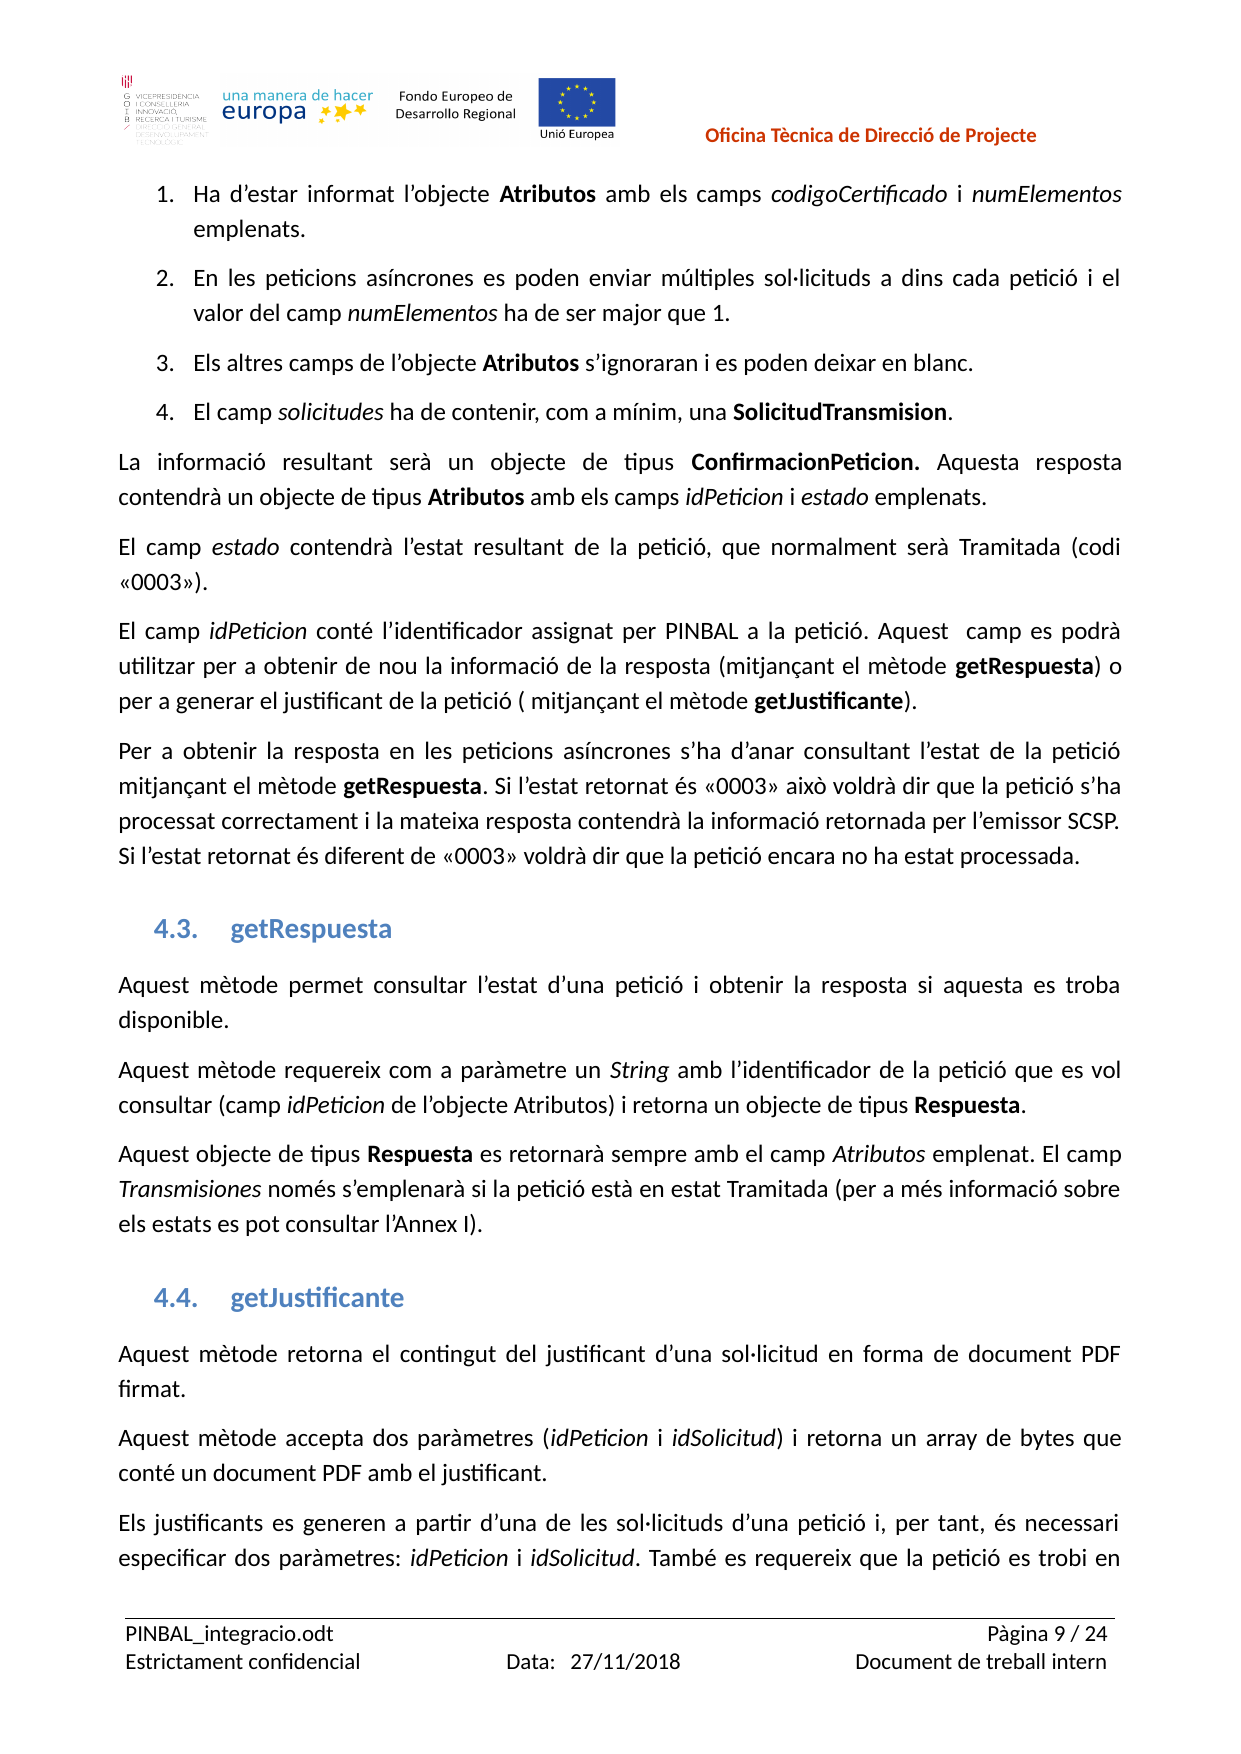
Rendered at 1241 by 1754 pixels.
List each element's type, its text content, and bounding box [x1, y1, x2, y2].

text Aquest mètode retorna el contingut del justificant d’una sol·licitud en forma de document PDF firmat. [118, 1338, 1122, 1403]
subtitle getJustificante [153, 1279, 1122, 1314]
text Per a obtenir la resposta en les peticions asíncrones s’ha d’anar consultant l’estat de la petició mitjançant el mètode getRespuesta. Si l’estat retornat és «0003» això voldrà dir que la petició s’ha processat correctament i la mateixa resposta contendrà la informació retornada per l’emissor SCSP. Si l’estat retornat és diferent de «0003» voldrà dir que la petició encara no ha estat processada. [118, 735, 1122, 870]
picture [118, 73, 213, 147]
text Aquest mètode requereix com a paràmetre un String amb l’identificador de la petició que es vol consultar (camp idPeticion de l’objecte Atributos) i retorna un objecte de tipus Respuesta. [118, 1054, 1122, 1119]
picture [219, 73, 621, 147]
text El camp idPeticion conté l’identificador assignat per PINBAL a la petició. Aquest camp es podrà utilitzar per a obtenir de nou la informació de la resposta (mitjançant el mètode getRespuesta) o per a generar el justificant de la petició ( mitjançant el mètode getJustificante). [118, 615, 1122, 716]
text Aquest objecte de tipus Respuesta es retornarà sempre amb el camp Atributos emplenat. El camp Transmisiones només s’emplenarà si la petició està en estat Tramitada (per a més informació sobre els estats es pot consultar l’Annex I). [118, 1138, 1122, 1239]
text Aquest mètode permet consultar l’estat d’una petició i obtenir la resposta si aquesta es troba disponible. [118, 969, 1122, 1035]
list Els altres camps de l’objecte Atributos s’ignoraran i es poden deixar en blanc. [156, 347, 1122, 377]
list El camp solicitudes ha de contenir, com a mínim, una SolicitudTransmision. [156, 396, 1122, 427]
text Aquest mètode accepta dos paràmetres (idPeticion i idSolicitud) i retorna un array de bytes que conté un document PDF amb el justificant. [118, 1422, 1122, 1488]
text Els justificants es generen a partir d’una de les sol·licituds d’una petició i, per tant, és necessari especificar dos paràmetres: idPeticion i idSolicitud. També es requereix que la petició es trobi en [118, 1507, 1122, 1573]
text La informació resultant serà un objecte de tipus ConfirmacionPeticion. Aquesta resposta contendrà un objecte de tipus Atributos amb els camps idPeticion i estado emplenats. [118, 446, 1122, 512]
list En les peticions asíncrones es poden enviar múltiples sol·licituds a dins cada petició i el valor del camp numElementos ha de ser major que 1. [156, 262, 1122, 328]
list Ha d’estar informat l’objecte Atributos amb els camps codigoCertificado i numElementos emplenats. [156, 178, 1122, 243]
subtitle getRespuesta [153, 910, 1122, 946]
text El camp estado contendrà l’estat resultant de la petició, que normalment serà Tramitada (codi «0003»). [118, 531, 1122, 596]
